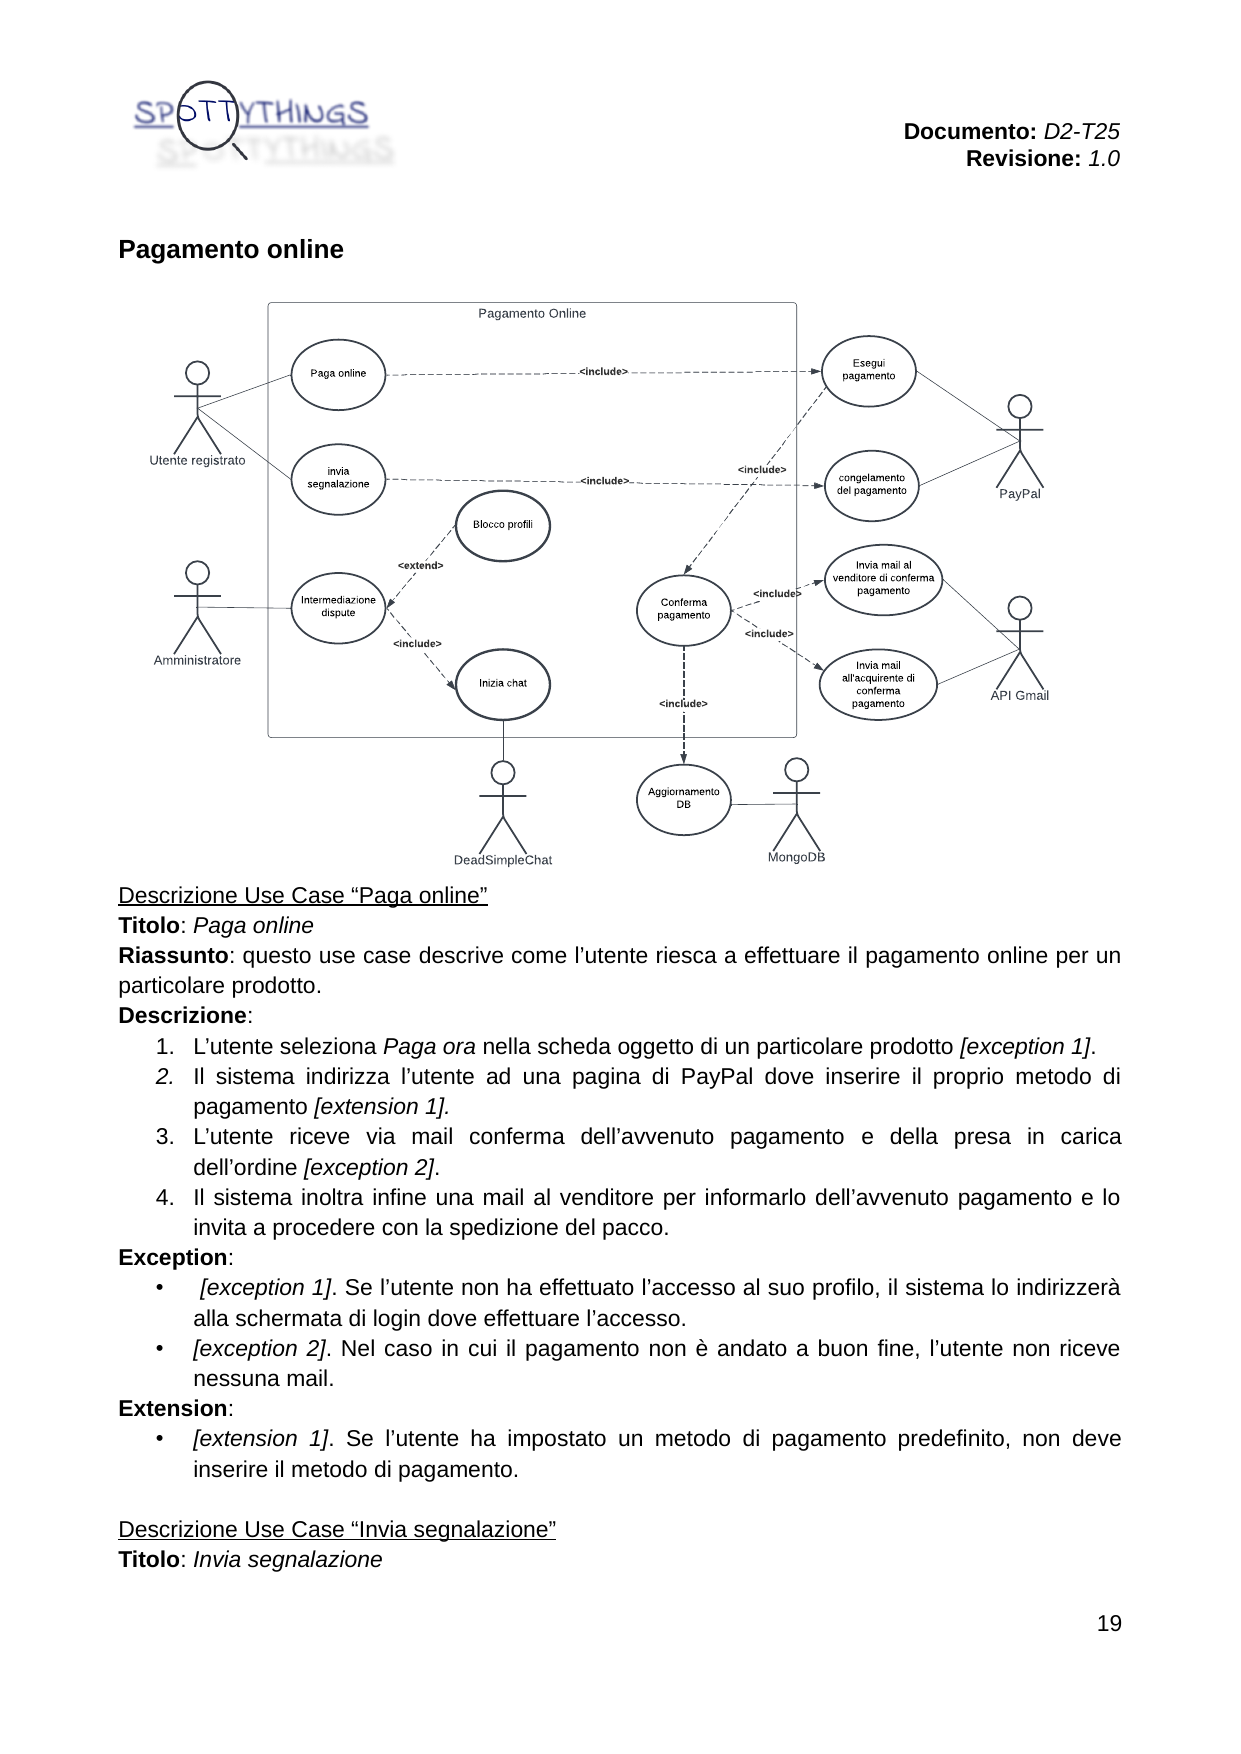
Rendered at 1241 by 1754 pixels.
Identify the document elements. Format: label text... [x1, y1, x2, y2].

text Riassunto: questo use case descrive come l’utente riesca a effettuare il pagamento online per un particolare prodotto. [118, 942, 1122, 999]
list Il sistema indirizza l’utente ad una pagina di PayPal dove inserire il proprio metodo di pagamento [extension 1]. [156, 1063, 1122, 1119]
text Exception: [118, 1244, 1122, 1271]
list L’utente seleziona Paga ora nella scheda oggetto di un particolare prodotto [exception 1]. [156, 1033, 1122, 1059]
list [exception 2]. Nel caso in cui il pagamento non è andato a buon fine, l’utente non riceve nessuna mail. [156, 1335, 1122, 1391]
picture [123, 73, 399, 187]
text Extension: [118, 1395, 1122, 1422]
text Titolo: Paga online [118, 912, 1122, 938]
list Il sistema inoltra infine una mail al venditore per informarlo dell’avvenuto pagamento e lo invita a procedere con la spedizione del pacco. [156, 1184, 1122, 1240]
text Descrizione Use Case “Paga online” [118, 264, 1122, 908]
text Descrizione: [118, 1002, 1122, 1029]
subtitle Pagamento online [118, 233, 1122, 264]
list [exception 1]. Se l’utente non ha effettuato l’accesso al suo profilo, il sistema lo indirizzerà alla schermata di login dove effettuare l’accesso. [156, 1274, 1122, 1331]
text Descrizione Use Case “Invia segnalazione” [118, 1516, 1122, 1542]
text Titolo: Invia segnalazione [118, 1546, 1122, 1573]
list [extension 1]. Se l’utente ha impostato un metodo di pagamento predefinito, non deve inserire il metodo di pagamento. [156, 1425, 1122, 1482]
list L’utente riceve via mail conferma dell’avvenuto pagamento e della presa in carica dell’ordine [exception 2]. [156, 1123, 1122, 1180]
